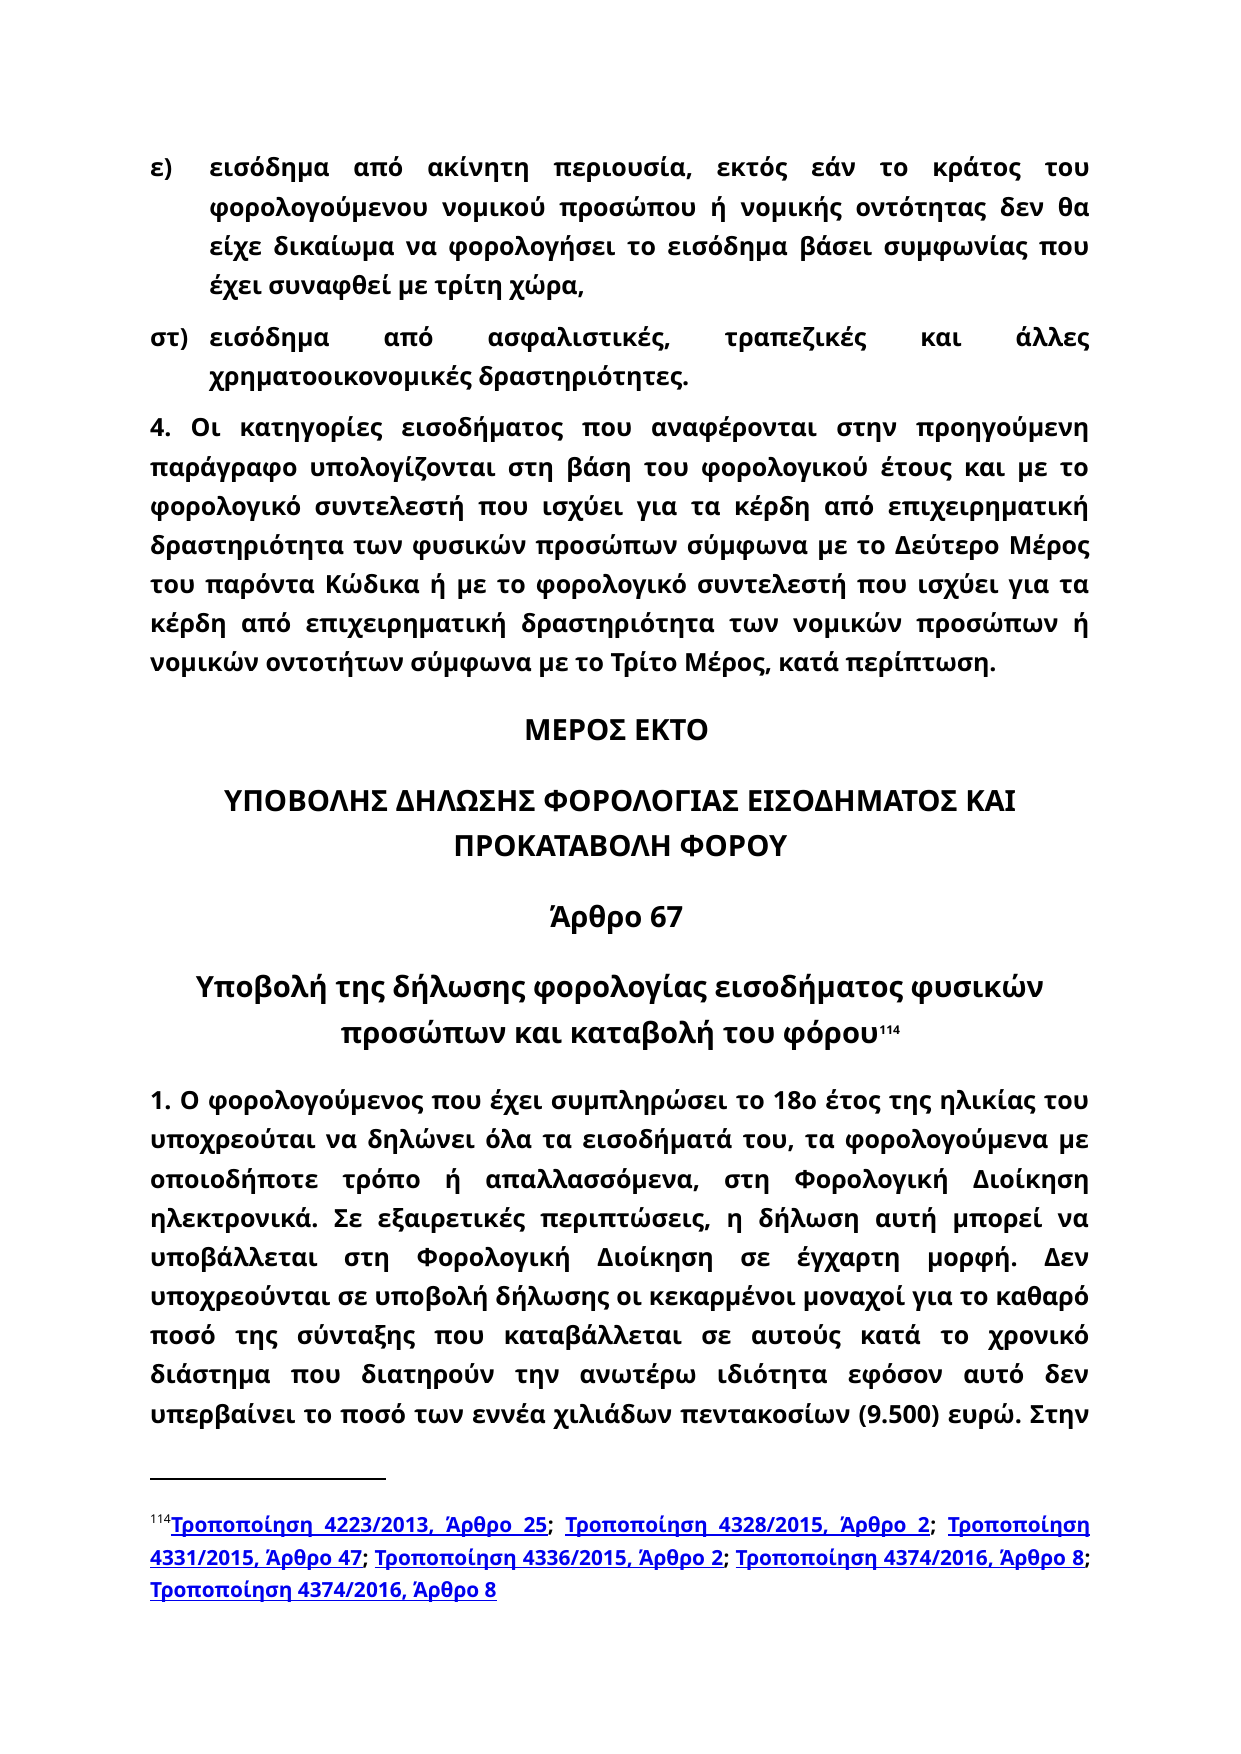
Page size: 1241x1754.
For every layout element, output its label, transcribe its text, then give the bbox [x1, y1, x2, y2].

subtitle ΥΠΟΒΟΛΗΣ ΔΗΛΩΣΗΣ ΦΟΡΟΛΟΓΙΑΣ ΕΙΣΟΔΗΜΑΤΟΣ ΚΑΙ ΠΡΟΚΑΤΑΒΟΛΗ ΦΟΡΟΥ [150, 780, 1090, 865]
text 4. Οι κατηγορίες εισοδήματος που αναφέρονται στην προηγούμενη παράγραφο υπολογίζονται στη βάση του φορολογικού έτους και με το φορολογικό συντελεστή που ισχύει για τα κέρδη από επιχειρηματική δραστηριότητα των φυσικών προσώπων σύμφωνα με το Δεύτερο Μέρος του παρόντα Κώδικα ή με το φορολογικό συντελεστή που ισχύει για τα κέρδη από επιχειρηματική δραστηριότητα των νομικών προσώπων ή νομικών οντοτήτων σύμφωνα με το Τρίτο Μέρος, κατά περίπτωση. [150, 410, 1090, 679]
text Τροποποίηση 4223/2013, Άρθρο 25; Τροποποίηση 4328/2015, Άρθρο 2; Τροποποίηση 4331/2015, Άρθρο 47; Τροποποίηση 4336/2015, Άρθρο 2; Τροποποίηση 4374/2016, Άρθρο 8; Τροποποίηση 4374/2016, Άρθρο 8 [150, 1510, 1090, 1604]
list ε) εισόδημα από ακίνητη περιουσία, εκτός εάν το κράτος του φορολογούμενου νομικού προσώπου ή νομικής οντότητας δεν θα είχε δικαίωμα να φορολογήσει το εισόδημα βάσει συμφωνίας που έχει συναφθεί με τρίτη χώρα, [150, 150, 1090, 302]
list στ) εισόδημα από ασφαλιστικές, τραπεζικές και άλλες χρηματοοικονομικές δραστηριότητες. [150, 319, 1090, 392]
subtitle ΜΕΡΟΣ ΕΚΤΟ [150, 709, 1090, 749]
subtitle Υποβολή της δήλωσης φορολογίας εισοδήματος φυσικών προσώπων και καταβολή του φόρου [150, 967, 1090, 1052]
subtitle Άρθρο 67 [150, 896, 1090, 936]
text 1. Ο φορολογούμενος που έχει συμπληρώσει το 18ο έτος της ηλικίας του υποχρεούται να δηλώνει όλα τα εισοδήματά του, τα φορολογούμενα με οποιοδήποτε τρόπο ή απαλλασσόμενα, στη Φορολογική Διοίκηση ηλεκτρονικά. Σε εξαιρετικές περιπτώσεις, η δήλωση αυτή μπορεί να υποβάλλεται στη Φορολογική Διοίκηση σε έγχαρτη μορφή. Δεν υποχρεούνται σε υποβολή δήλωσης οι κεκαρμένοι μοναχοί για το καθαρό ποσό της σύνταξης που καταβάλλεται σε αυτούς κατά το χρονικό διάστημα που διατηρούν την ανωτέρω ιδιότητα εφόσον αυτό δεν υπερβαίνει το ποσό των εννέα χιλιάδων πεντακοσίων (9.500) ευρώ. Στην [150, 1083, 1090, 1430]
